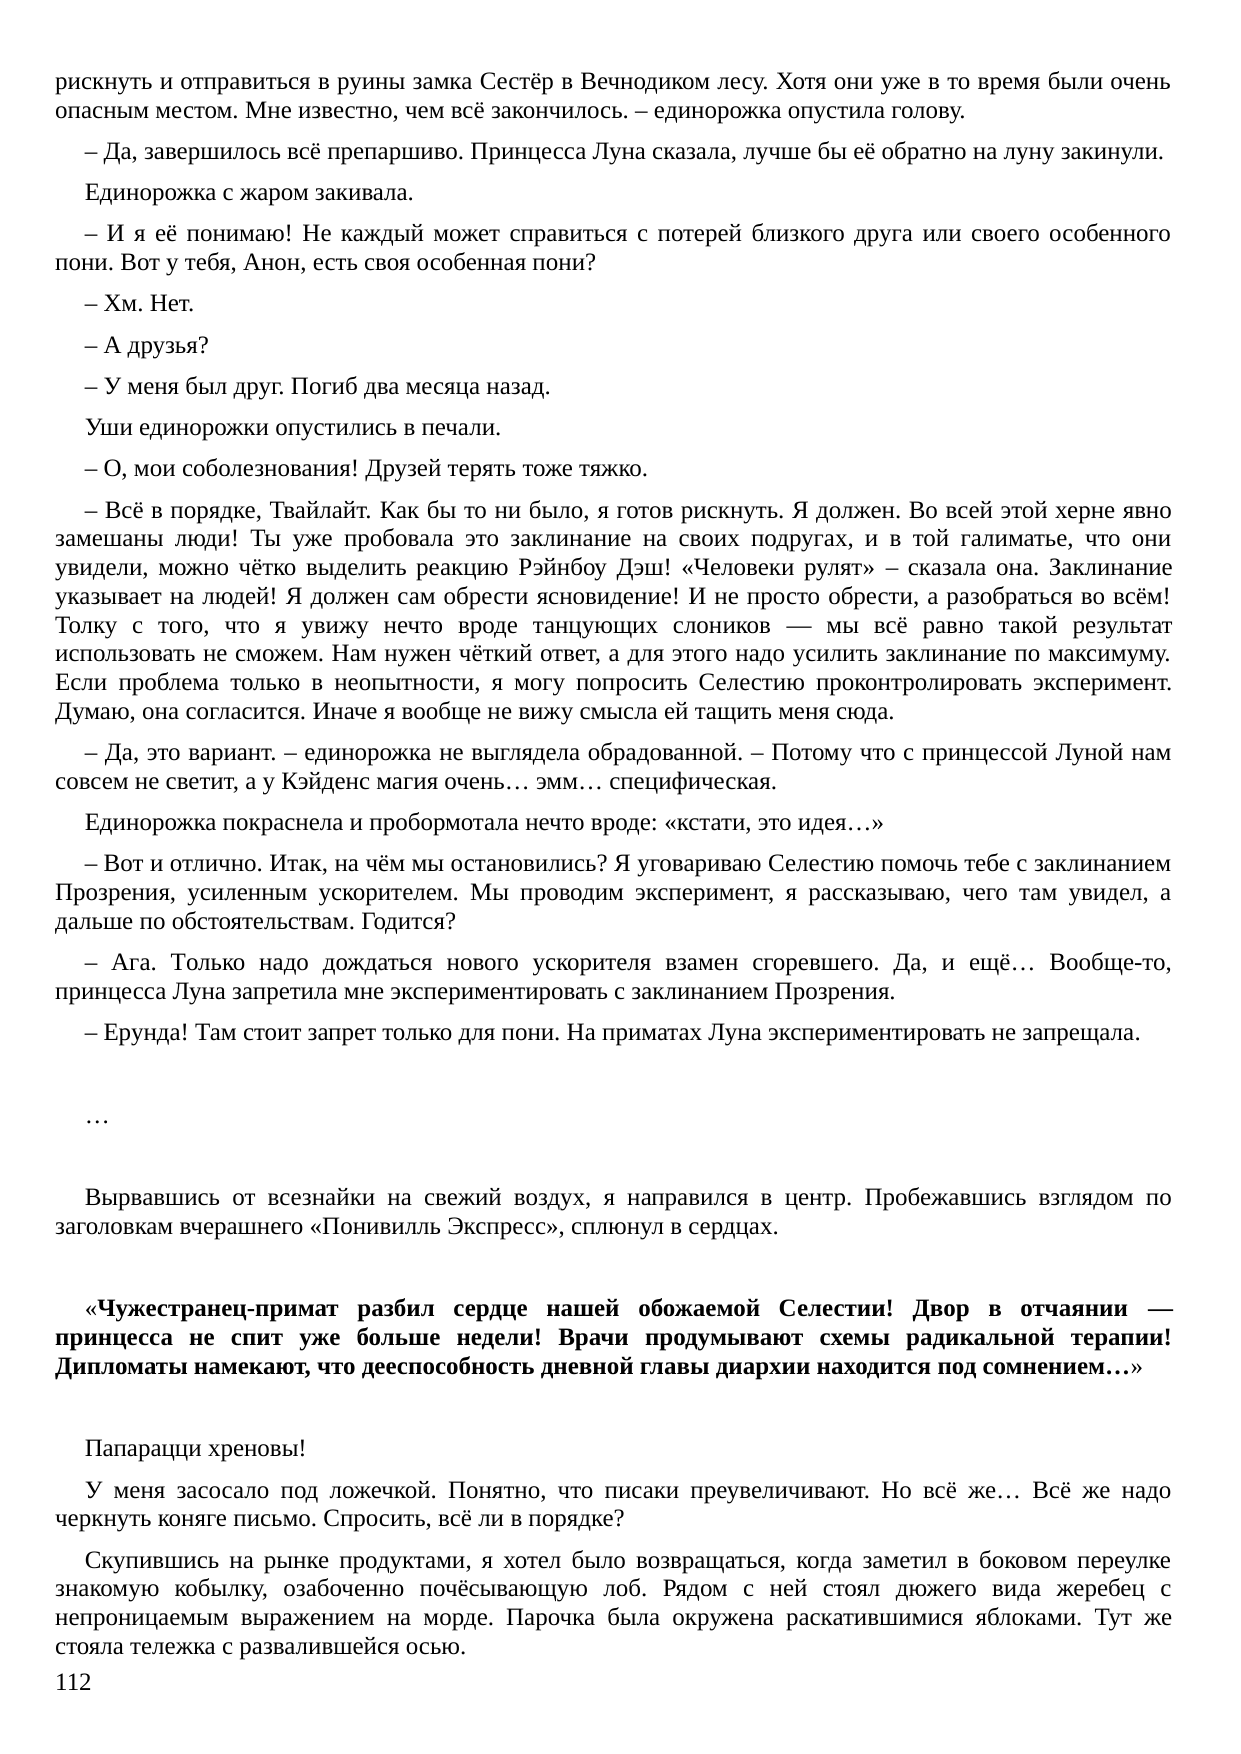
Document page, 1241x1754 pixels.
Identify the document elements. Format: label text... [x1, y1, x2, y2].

text У меня засосало под ложечкой. Понятно, что писаки преувеличивают. Но всё же… Всё же надо черкнуть коняге письмо. Спросить, всё ли в порядке? [55, 1475, 1173, 1532]
text рискнуть и отправиться в руины замка Сестёр в Вечнодиком лесу. Хотя они уже в то время были очень опасным местом. Мне известно, чем всё закончилось. – единорожка опустила голову. [55, 66, 1173, 123]
text Папарацци хреновы! [55, 1433, 1173, 1462]
text – О, мои соболезнования! Друзей терять тоже тяжко. [55, 453, 1173, 482]
text – А друзья? [55, 330, 1173, 358]
text … [55, 1100, 1173, 1128]
text – У меня был друг. Погиб два месяца назад. [55, 371, 1173, 400]
text – Вот и отлично. Итак, на чём мы остановились? Я уговариваю Селестию помочь тебе с заклинанием Прозрения, усиленным ускорителем. Мы проводим эксперимент, я рассказываю, чего там увидел, а дальше по обстоятельствам. Годится? [55, 848, 1173, 935]
text Вырвавшись от всезнайки на свежий воздух, я направился в центр. Пробежавшись взглядом по заголовкам вчерашнего «Понивилль Экспресс», сплюнул в сердцах. [55, 1182, 1173, 1240]
text Скупившись на рынке продуктами, я хотел было возвращаться, когда заметил в боковом переулке знакомую кобылку, озабоченно почёсывающую лоб. Рядом с ней стоял дюжего вида жеребец с непроницаемым выражением на морде. Парочка была окружена раскатившимися яблоками. Тут же стояла тележка с развалившейся осью. [55, 1545, 1173, 1660]
text – Ага. Только надо дождаться нового ускорителя взамен сгоревшего. Да, и ещё… Вообще-то, принцесса Луна запретила мне экспериментировать с заклинанием Прозрения. [55, 947, 1173, 1005]
text – Ерунда! Там стоит запрет только для пони. На приматах Луна экспериментировать не запрещала. [55, 1017, 1173, 1046]
text – И я её понимаю! Не каждый может справиться с потерей близкого друга или своего особенного пони. Вот у тебя, Анон, есть своя особенная пони? [55, 218, 1173, 276]
text Единорожка покраснела и пробормотала нечто вроде: «кстати, это идея…» [55, 807, 1173, 836]
text «Чужестранец-примат разбил сердце нашей обожаемой Селестии! Двор в отчаянии — принцесса не спит уже больше недели! Врачи продумывают схемы радикальной терапии! Дипломаты намекают, что дееспособность дневной главы диархии находится под сомнением…» [55, 1293, 1173, 1380]
text – Хм. Нет. [55, 288, 1173, 317]
text Единорожка с жаром закивала. [55, 177, 1173, 206]
text – Всё в порядке, Твайлайт. Как бы то ни было, я готов рискнуть. Я должен. Во всей этой херне явно замешаны люди! Ты уже пробовала это заклинание на своих подругах, и в той галиматье, что они увидели, можно чётко выделить реакцию Рэйнбоу Дэш! «Человеки рулят» – сказала она. Заклинание указывает на людей! Я должен сам обрести ясновидение! И не просто обрести, а разобраться во всём! Толку с того, что я увижу нечто вроде танцующих слоников — мы всё равно такой результат использовать не сможем. Нам нужен чёткий ответ, а для этого надо усилить заклинание по максимуму. Если проблема только в неопытности, я могу попросить Селестию проконтролировать эксперимент. Думаю, она согласится. Иначе я вообще не вижу смысла ей тащить меня сюда. [55, 495, 1173, 725]
text – Да, это вариант. – единорожка не выглядела обрадованной. – Потому что с принцессой Луной нам совсем не светит, а у Кэйденс магия очень… эмм… специфическая. [55, 737, 1173, 795]
text – Да, завершилось всё препаршиво. Принцесса Луна сказала, лучше бы её обратно на луну закинули. [55, 136, 1173, 165]
text Уши единорожки опустились в печали. [55, 412, 1173, 441]
